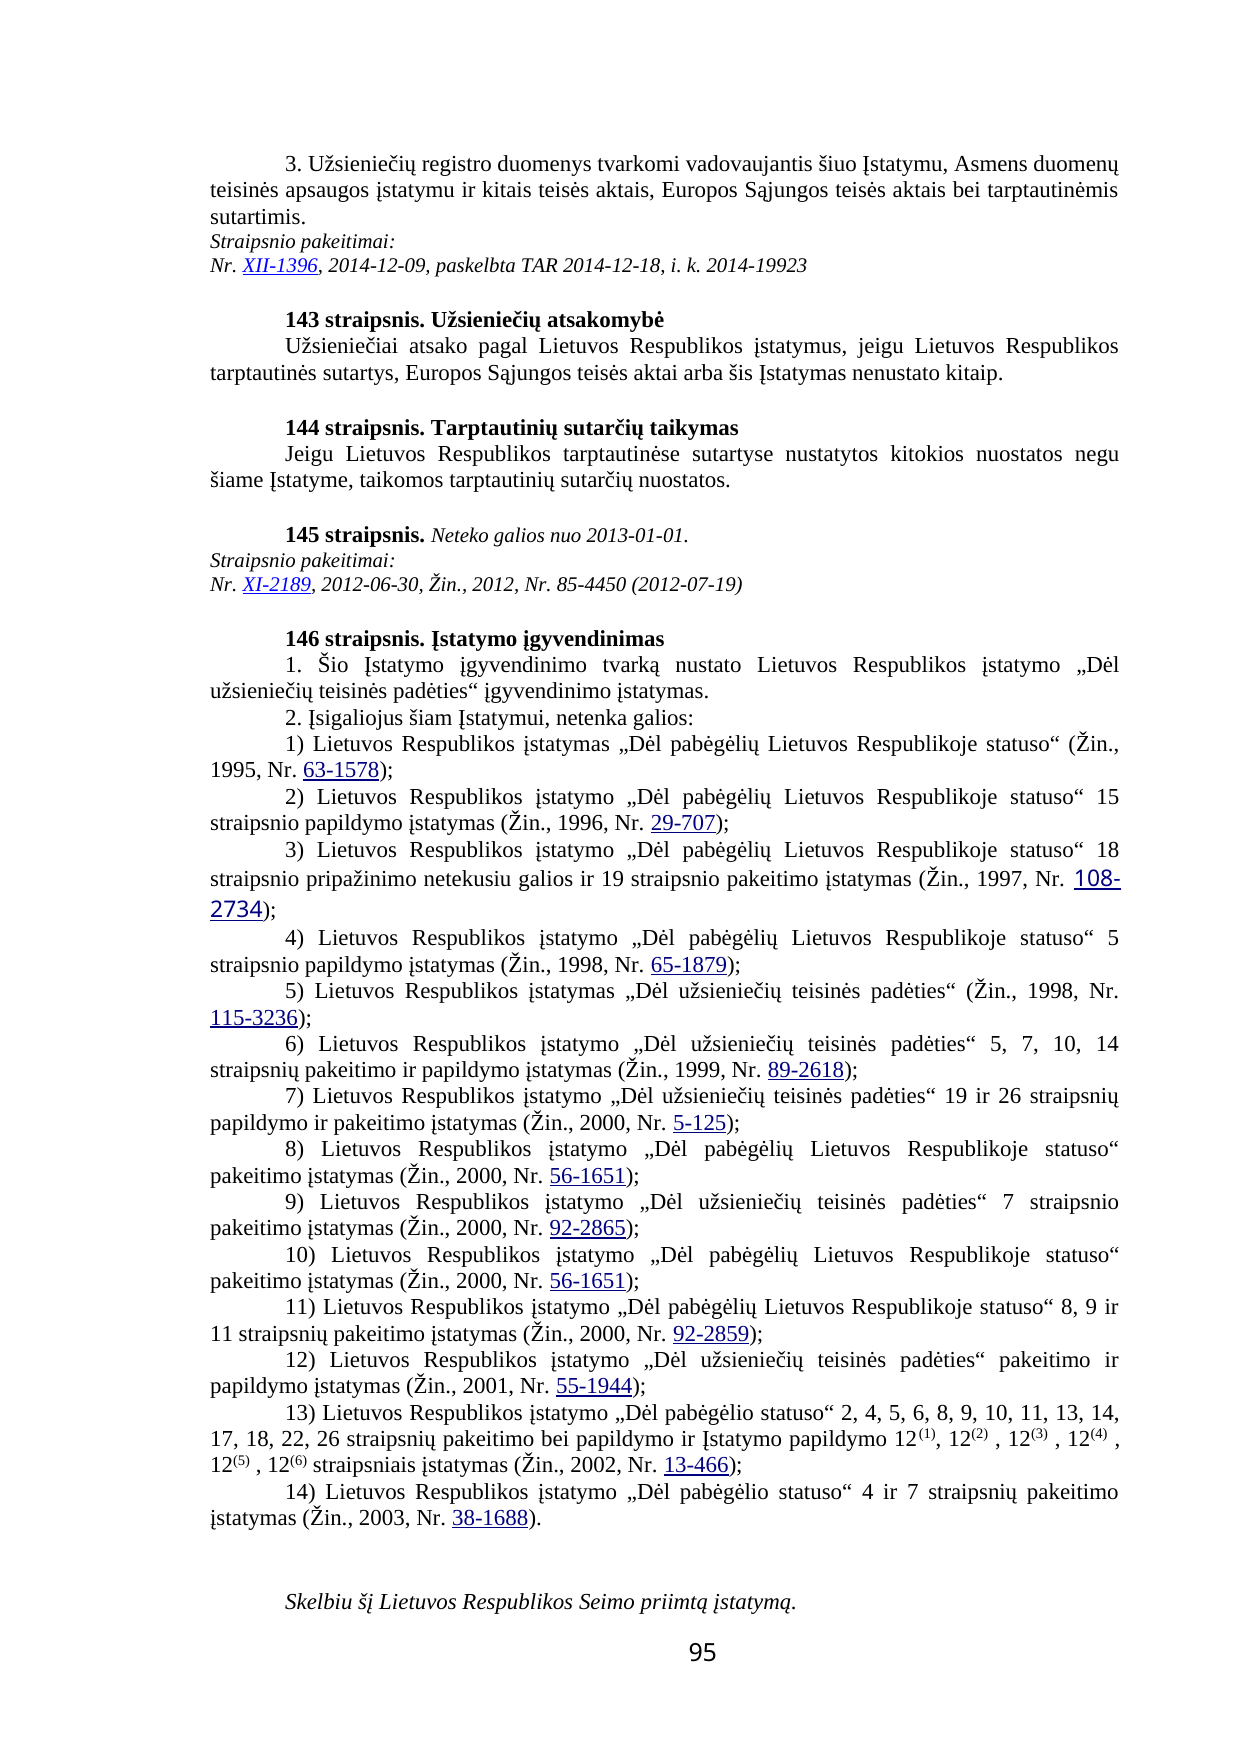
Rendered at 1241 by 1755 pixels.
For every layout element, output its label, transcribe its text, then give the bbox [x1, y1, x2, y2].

text 3. Užsieniečių registro duomenys tvarkomi vadovaujantis šiuo Įstatymu, Asmens duomenų teisinės apsaugos įstatymu ir kitais teisės aktais, Europos Sąjungos teisės aktais bei tarptautinėmis sutartimis. [210, 150, 1120, 229]
text 13) Lietuvos Respublikos įstatymo „Dėl pabėgėlio statuso“ 2, 4, 5, 6, 8, 9, 10, 11, 13, 14, 17, 18, 22, 26 straipsnių pakeitimo bei papildymo ir Įstatymo papildymo 12(1), 12(2) , 12(3) , 12(4) , 12(5) , 12(6) straipsniais įstatymas (Žin., 2002, Nr. 13-466); [210, 1399, 1120, 1478]
text 2. Įsigaliojus šiam Įstatymui, netenka galios: [210, 704, 1120, 730]
text 2) Lietuvos Respublikos įstatymo „Dėl pabėgėlių Lietuvos Respublikoje statuso“ 15 straipsnio papildymo įstatymas (Žin., 1996, Nr. 29-707); [210, 783, 1120, 836]
text 14) Lietuvos Respublikos įstatymo „Dėl pabėgėlio statuso“ 4 ir 7 straipsnių pakeitimo įstatymas (Žin., 2003, Nr. 38-1688). [210, 1478, 1120, 1531]
text 1. Šio Įstatymo įgyvendinimo tvarką nustato Lietuvos Respublikos įstatymo „Dėl užsieniečių teisinės padėties“ įgyvendinimo įstatymas. [210, 651, 1120, 704]
text Straipsnio pakeitimai: [210, 229, 1120, 253]
text 3) Lietuvos Respublikos įstatymo „Dėl pabėgėlių Lietuvos Respublikoje statuso“ 18 straipsnio pripažinimo netekusiu galios ir 19 straipsnio pakeitimo įstatymas (Žin., 1997, Nr. 108-2734); [210, 836, 1120, 924]
text 12) Lietuvos Respublikos įstatymo „Dėl užsieniečių teisinės padėties“ pakeitimo ir papildymo įstatymas (Žin., 2001, Nr. 55-1944); [210, 1346, 1120, 1399]
text 5) Lietuvos Respublikos įstatymas „Dėl užsieniečių teisinės padėties“ (Žin., 1998, Nr. 115-3236); [210, 977, 1120, 1030]
text 7) Lietuvos Respublikos įstatymo „Dėl užsieniečių teisinės padėties“ 19 ir 26 straipsnių papildymo ir pakeitimo įstatymas (Žin., 2000, Nr. 5-125); [210, 1083, 1120, 1135]
text 6) Lietuvos Respublikos įstatymo „Dėl užsieniečių teisinės padėties“ 5, 7, 10, 14 straipsnių pakeitimo ir papildymo įstatymas (Žin., 1999, Nr. 89-2618); [210, 1030, 1120, 1083]
text Užsieniečiai atsako pagal Lietuvos Respublikos įstatymus, jeigu Lietuvos Respublikos tarptautinės sutartys, Europos Sąjungos teisės aktai arba šis Įstatymas nenustato kitaip. [210, 332, 1120, 385]
text 4) Lietuvos Respublikos įstatymo „Dėl pabėgėlių Lietuvos Respublikoje statuso“ 5 straipsnio papildymo įstatymas (Žin., 1998, Nr. 65-1879); [210, 924, 1120, 977]
text Nr. XII-1396, 2014-12-09, paskelbta TAR 2014-12-18, i. k. 2014-19923 [210, 253, 1120, 277]
text Nr. XI-2189, 2012-06-30, Žin., 2012, Nr. 85-4450 (2012-07-19) [210, 572, 1120, 596]
text Skelbiu šį Lietuvos Respublikos Seimo priimtą įstatymą. [210, 1588, 1120, 1614]
text Straipsnio pakeitimai: [210, 548, 1120, 572]
subtitle 143 straipsnis. Užsieniečių atsakomybė [210, 306, 1120, 332]
text Jeigu Lietuvos Respublikos tarptautinėse sutartyse nustatytos kitokios nuostatos negu šiame Įstatyme, taikomos tarptautinių sutarčių nuostatos. [210, 440, 1120, 493]
text 1) Lietuvos Respublikos įstatymas „Dėl pabėgėlių Lietuvos Respublikoje statuso“ (Žin., 1995, Nr. 63-1578); [210, 730, 1120, 783]
text 10) Lietuvos Respublikos įstatymo „Dėl pabėgėlių Lietuvos Respublikoje statuso“ pakeitimo įstatymas (Žin., 2000, Nr. 56-1651); [210, 1241, 1120, 1293]
text 146 straipsnis. Įstatymo įgyvendinimas [210, 625, 1120, 651]
text 145 straipsnis. Neteko galios nuo 2013-01-01. [210, 522, 1120, 548]
text 8) Lietuvos Respublikos įstatymo „Dėl pabėgėlių Lietuvos Respublikoje statuso“ pakeitimo įstatymas (Žin., 2000, Nr. 56-1651); [210, 1135, 1120, 1188]
text 9) Lietuvos Respublikos įstatymo „Dėl užsieniečių teisinės padėties“ 7 straipsnio pakeitimo įstatymas (Žin., 2000, Nr. 92-2865); [210, 1188, 1120, 1241]
text 11) Lietuvos Respublikos įstatymo „Dėl pabėgėlių Lietuvos Respublikoje statuso“ 8, 9 ir 11 straipsnių pakeitimo įstatymas (Žin., 2000, Nr. 92-2859); [210, 1293, 1120, 1346]
text 144 straipsnis. Tarptautinių sutarčių taikymas [210, 414, 1120, 440]
